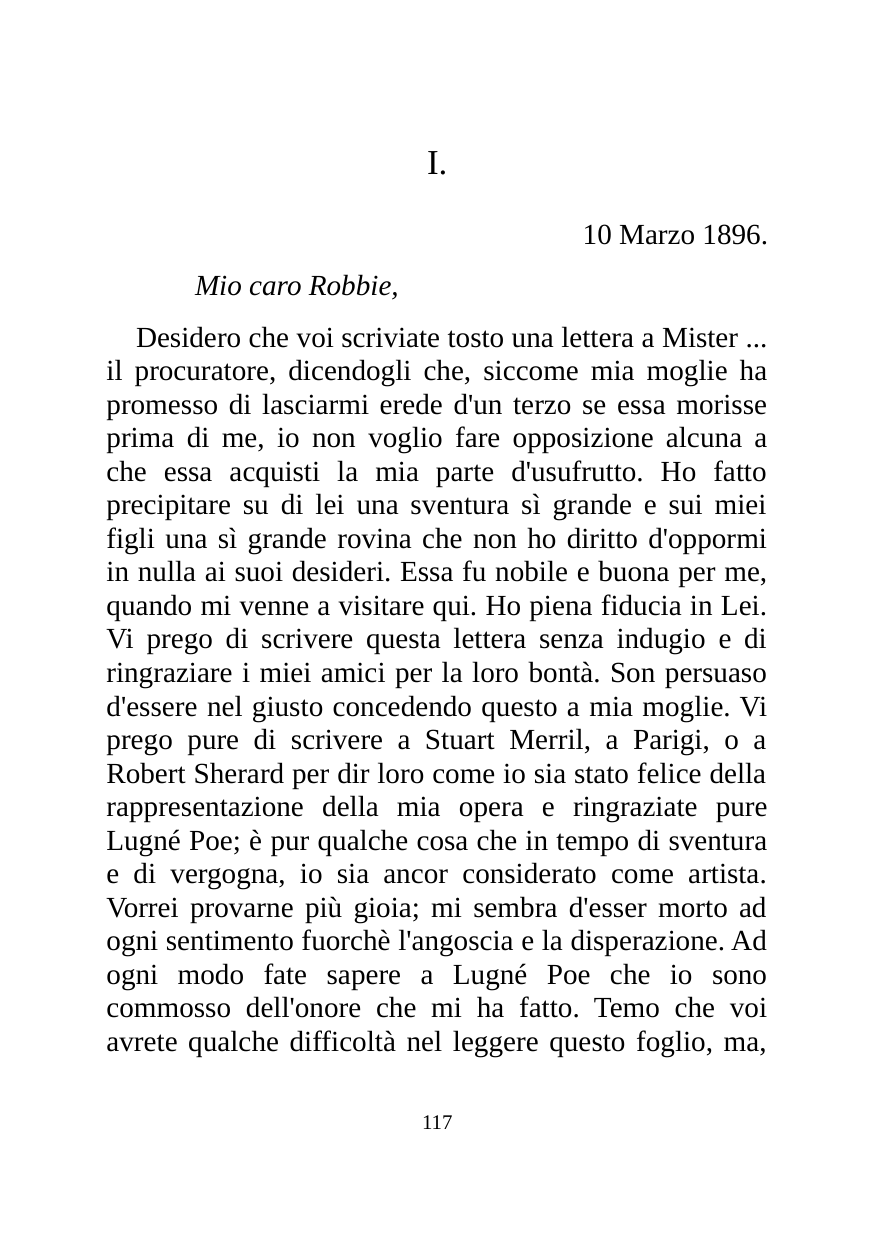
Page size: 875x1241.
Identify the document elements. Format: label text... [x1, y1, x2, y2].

text 10 Marzo 1896. [106, 217, 768, 251]
text Desidero che voi scriviate tosto una lettera a Mister ... il procuratore, dicendogli che, siccome mia moglie ha promesso di lasciarmi erede d'un terzo se essa morisse prima di me, io non voglio fare opposizione alcuna a che essa acquisti la mia parte d'usufrutto. Ho fatto precipitare su di lei una sventura sì grande e sui miei figli una sì grande rovina che non ho diritto d'oppormi in nulla ai suoi desideri. Essa fu nobile e buona per me, quando mi venne a visitare qui. Ho piena fiducia in Lei. Vi prego di scrivere questa lettera senza indugio e di ringraziare i miei amici per la loro bontà. Son persuaso d'essere nel giusto concedendo questo a mia moglie. Vi prego pure di scrivere a Stuart Merril, a Parigi, o a Robert Sherard per dir loro come io sia stato felice della rappresentazione della mia opera e ringraziate pure Lugné Poe; è pur qualche cosa che in tempo di sventura e di vergogna, io sia ancor considerato come artista. Vorrei provarne più gioia; mi sembra d'esser morto ad ogni sentimento fuorchè l'angoscia e la disperazione. Ad ogni modo fate sapere a Lugné Poe che io sono commosso dell'onore che mi ha fatto. Temo che voi avrete qualche difficoltà nel leggere questo foglio, ma, [106, 320, 768, 1058]
text Mio caro Robbie, [165, 268, 768, 302]
subtitle I. [106, 142, 768, 182]
